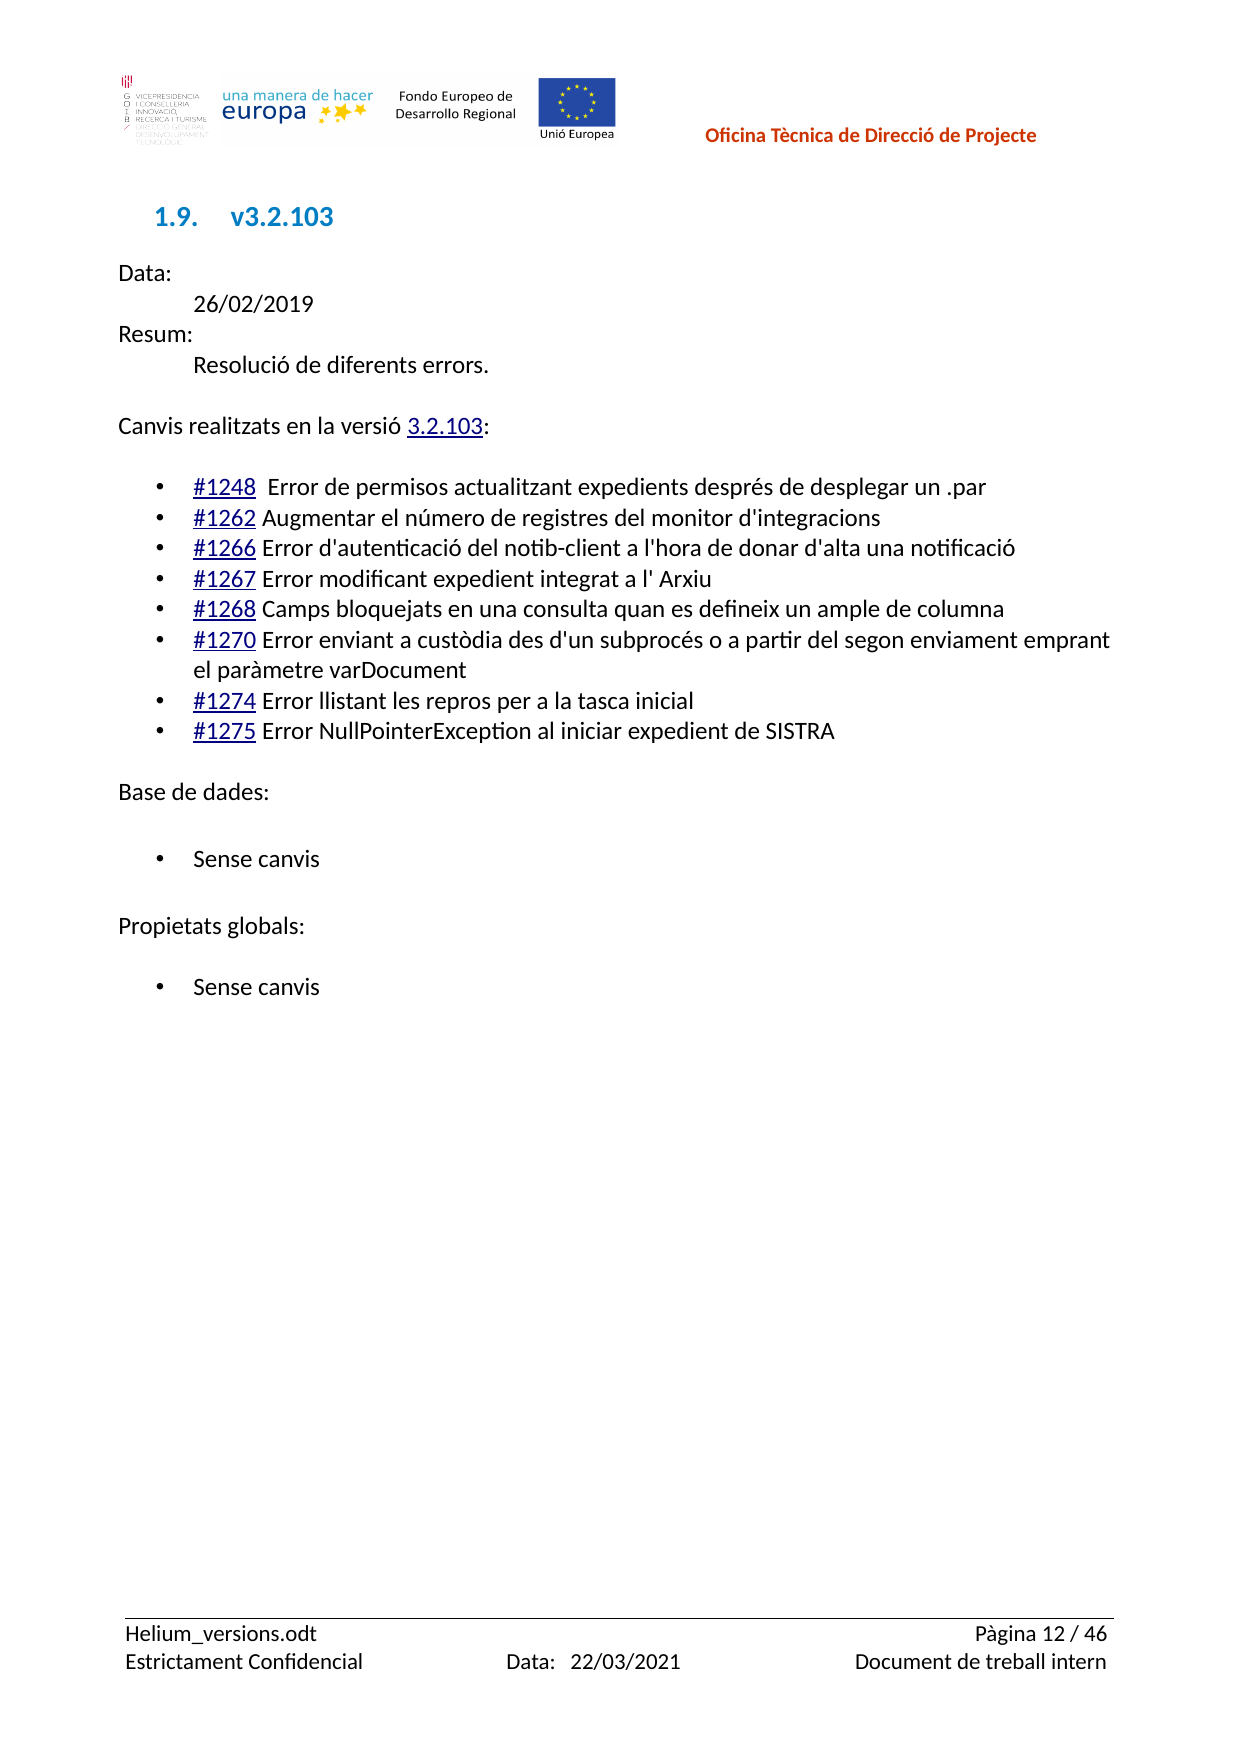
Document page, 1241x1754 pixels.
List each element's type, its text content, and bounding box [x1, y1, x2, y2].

subtitle v3.2.103 [153, 198, 1122, 234]
list #1274 Error llistant les repros per a la tasca inicial [156, 685, 1122, 715]
list #1267 Error modificant expedient integrat a l' Arxiu [156, 563, 1122, 593]
text Propietats globals: [118, 910, 1122, 941]
text Canvis realitzats en la versió 3.2.103: [118, 410, 1122, 441]
text 26/02/2019 [118, 288, 1122, 319]
list #1275 Error NullPointerException al iniciar expedient de SISTRA [156, 715, 1122, 746]
list #1262 Augmentar el número de registres del monitor d'integracions [156, 502, 1122, 532]
text Base de dades: [118, 776, 1122, 807]
text Data: [118, 258, 1122, 288]
text Resolució de diferents errors. [118, 349, 1122, 380]
list #1248 Error de permisos actualitzant expedients després de desplegar un .par [156, 471, 1122, 502]
list Sense canvis [156, 971, 1122, 1002]
list #1268 Camps bloquejats en una consulta quan es defineix un ample de columna [156, 593, 1122, 624]
list #1270 Error enviant a custòdia des d'un subprocés o a partir del segon enviament emprant el paràmetre varDocument [156, 624, 1122, 685]
picture [118, 73, 213, 147]
picture [219, 73, 621, 147]
text Resum: [118, 319, 1122, 349]
list Sense canvis [156, 843, 1122, 874]
list #1266 Error d'autenticació del notib-client a l'hora de donar d'alta una notificació [156, 532, 1122, 563]
